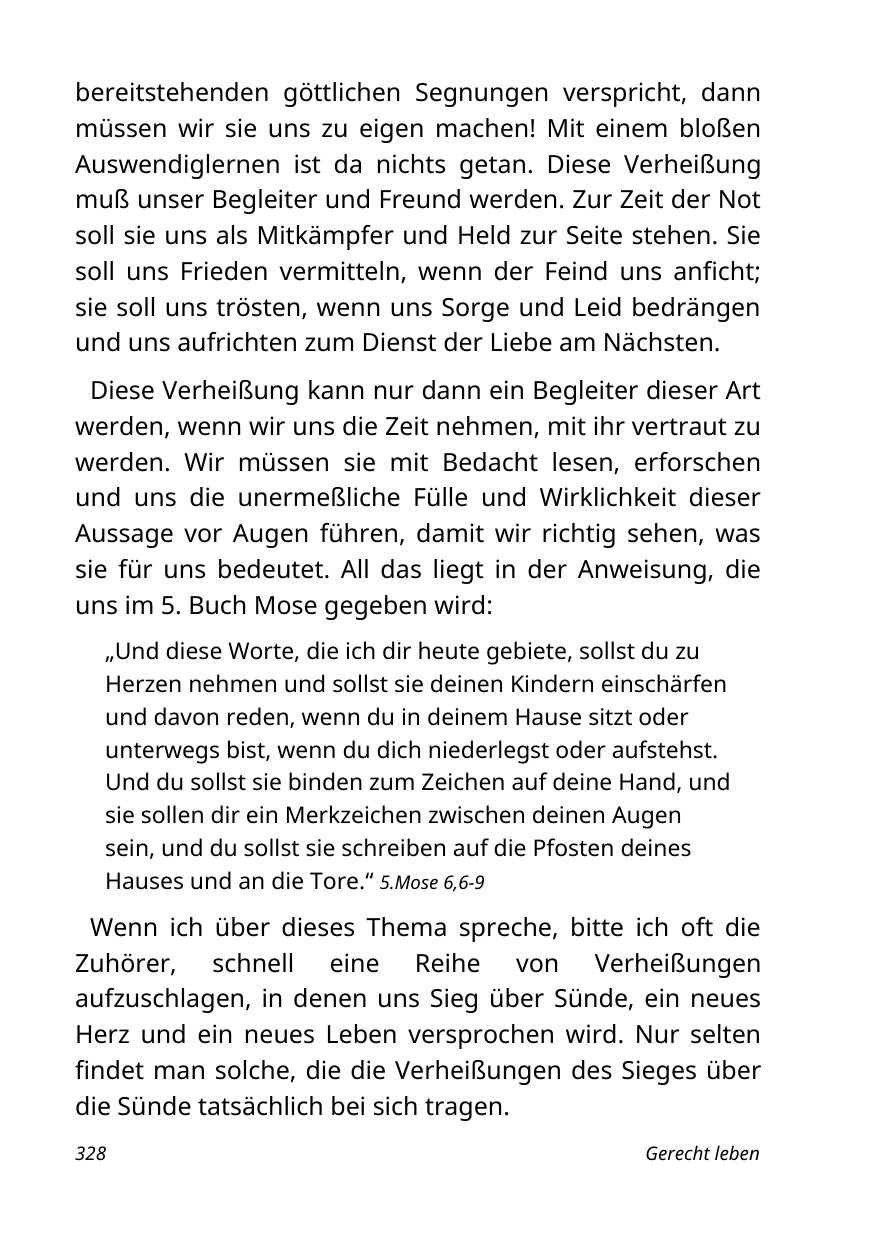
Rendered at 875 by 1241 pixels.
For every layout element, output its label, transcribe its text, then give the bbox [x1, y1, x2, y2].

text bereitstehenden göttlichen Segnungen verspricht, dann müssen wir sie uns zu eigen machen! Mit einem bloßen Auswendiglernen ist da nichts getan. Diese Verheißung muß unser Begleiter und Freund werden. Zur Zeit der Not soll sie uns als Mitkämpfer und Held zur Seite stehen. Sie soll uns Frieden vermitteln, wenn der Feind uns anficht; sie soll uns trösten, wenn uns Sorge und Leid bedrängen und uns aufrichten zum Dienst der Liebe am Nächsten. [75, 75, 762, 359]
text Diese Verheißung kann nur dann ein Begleiter dieser Art werden, wenn wir uns die Zeit nehmen, mit ihr vertraut zu werden. Wir müssen sie mit Bedacht lesen, erforschen und uns die unermeßliche Fülle und Wirklichkeit dieser Aussage vor Augen führen, damit wir richtig sehen, was sie für uns bedeutet. All das liegt in der Anweisung, die uns im 5. Buch Mose gegeben wird: [75, 373, 762, 621]
text „Und diese Worte, die ich dir heute gebiete, sollst du zu Herzen nehmen und sollst sie deinen Kindern einschärfen und davon reden, wenn du in deinem Hause sitzt oder unterwegs bist, wenn du dich niederlegst oder aufstehst. Und du sollst sie binden zum Zeichen auf deine Hand, und sie sollen dir ein Merkzeichen zwischen deinen Augen sein, und du sollst sie schreiben auf die Pfosten deines Hauses und an die Tore.“ 5.Mose 6,6-9 [105, 635, 732, 896]
text Wenn ich über dieses Thema spreche, bitte ich oft die Zuhörer, schnell eine Reihe von Verheißungen aufzuschlagen, in denen uns Sieg über Sünde, ein neues Herz und ein neues Leben versprochen wird. Nur selten findet man solche, die die Verheißungen des Sieges über die Sünde tatsächlich bei sich tragen. [75, 910, 762, 1122]
